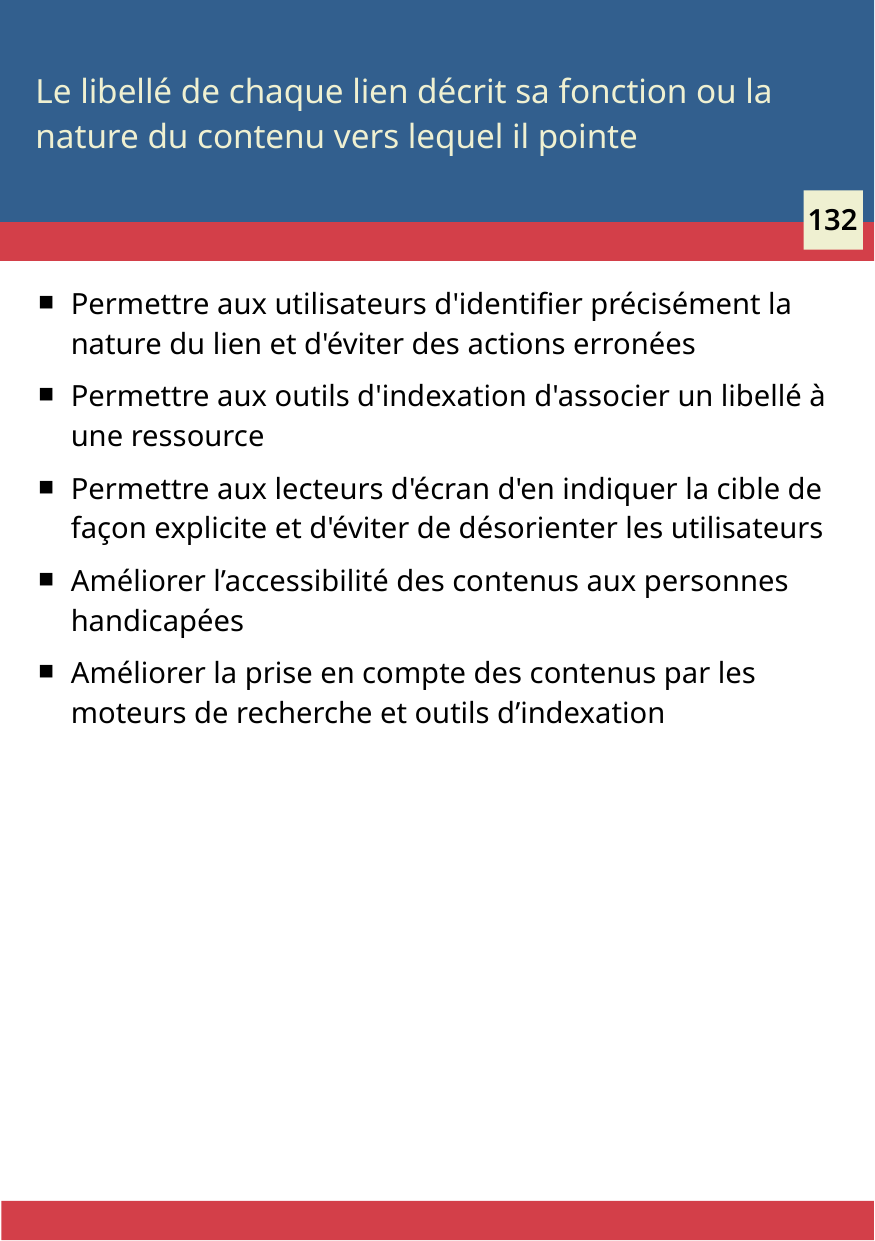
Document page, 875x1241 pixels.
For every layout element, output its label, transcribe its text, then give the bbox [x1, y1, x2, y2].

title Le libellé de chaque lien décrit sa fonction ou la nature du contenu vers lequel il pointe [35, 13, 839, 213]
text_box 132 [803, 188, 863, 249]
list Permettre aux utilisateurs d'identifier précisément la nature du lien et d'éviter des actions erronées Permettre aux outils d'indexation d'associer un libellé à une ressource Permettre aux lecteurs d'écran d'en indiquer la cible de façon explicite et d'éviter de désorienter les utilisateurs Améliorer l’accessibilité des contenus aux personnes handicapées Améliorer la prise en compte des contenus par les moteurs de recherche et outils d’indexation [23, 283, 839, 1111]
